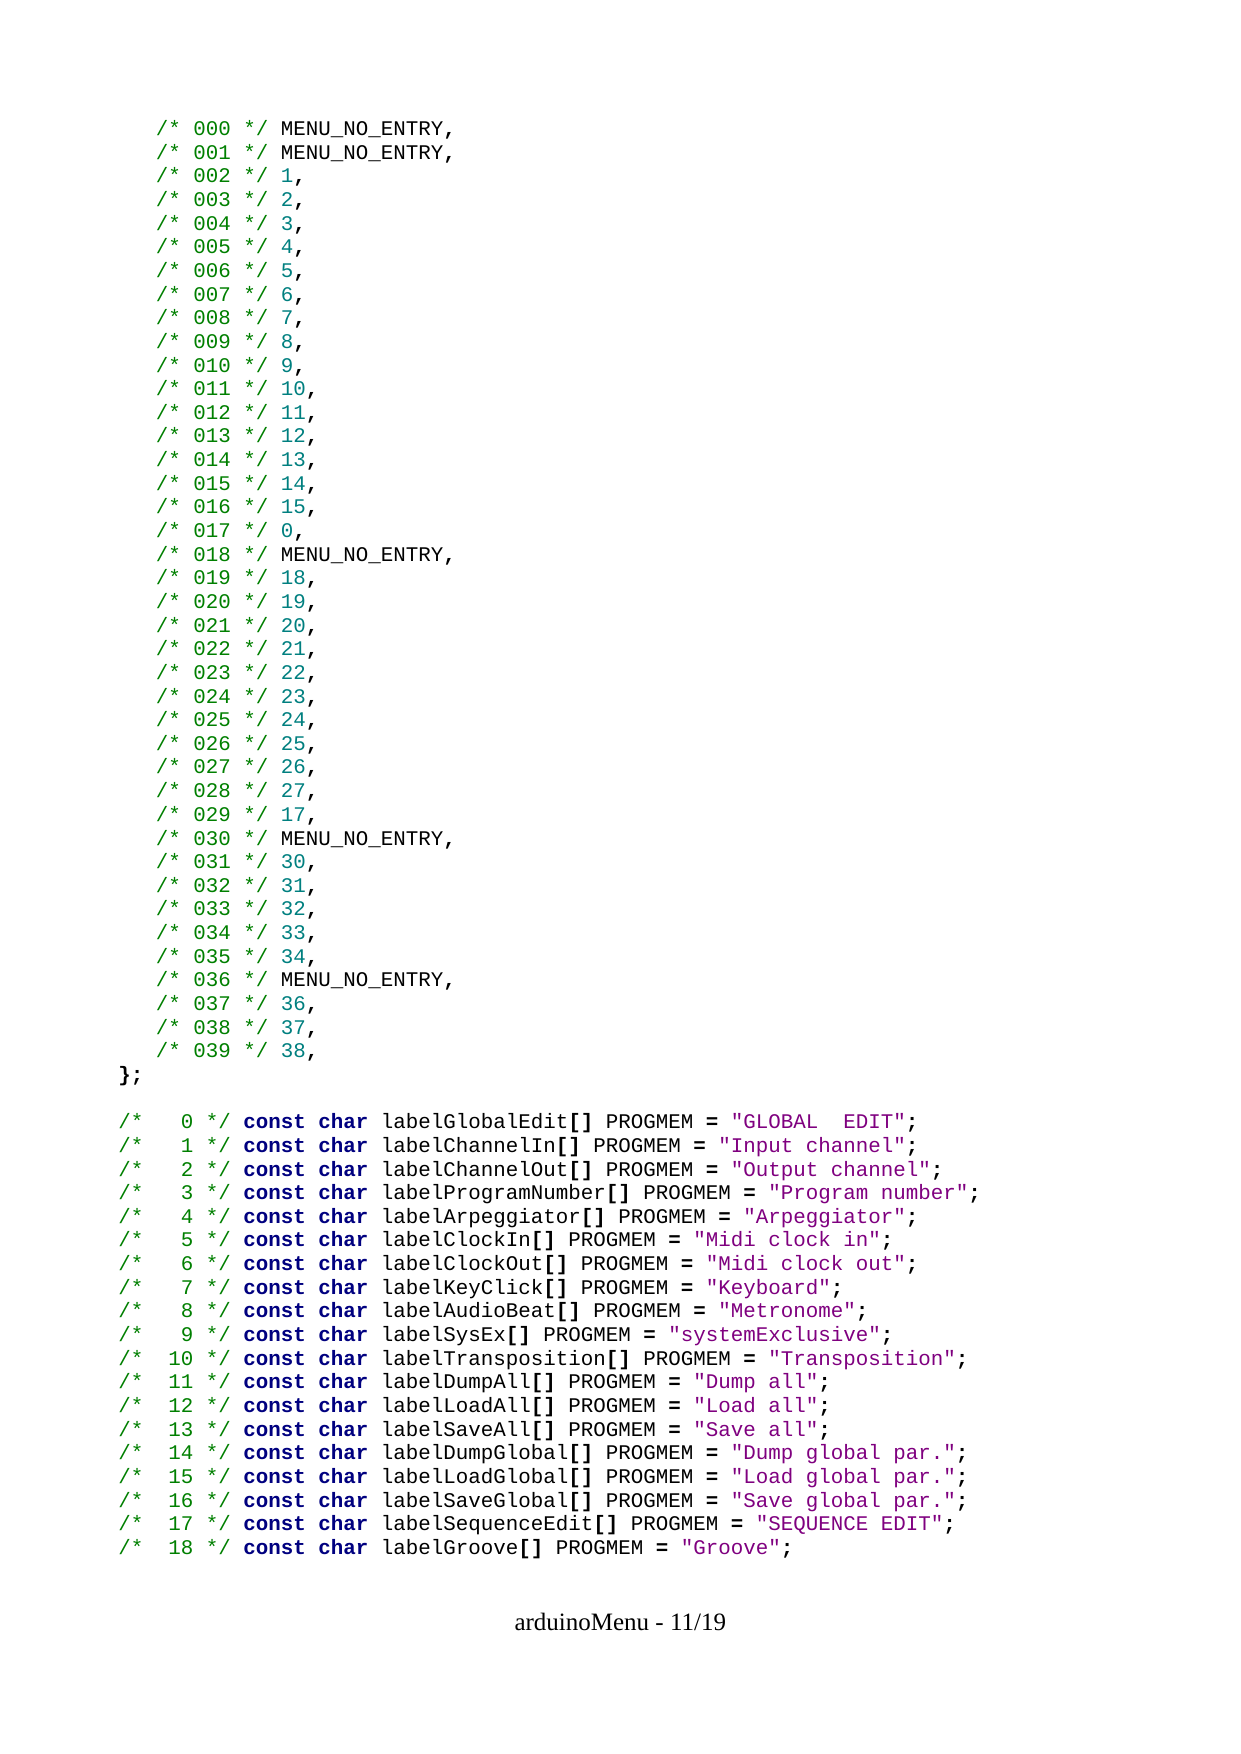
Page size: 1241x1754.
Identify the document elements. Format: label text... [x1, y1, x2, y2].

text /* 14 */ const char labelDumpGlobal[] PROGMEM = "Dump global par."; [118, 1442, 1122, 1466]
text /* 17 */ const char labelSequenceEdit[] PROGMEM = "SEQUENCE EDIT"; [118, 1513, 1122, 1537]
text /* 001 */ MENU_NO_ENTRY, [118, 142, 1122, 165]
text /* 028 */ 27, [118, 780, 1122, 804]
text /* 034 */ 33, [118, 922, 1122, 946]
text /* 031 */ 30, [118, 851, 1122, 875]
text /* 018 */ MENU_NO_ENTRY, [118, 544, 1122, 567]
text /* 038 */ 37, [118, 1017, 1122, 1040]
text /* 027 */ 26, [118, 757, 1122, 780]
text /* 015 */ 14, [118, 473, 1122, 496]
text /* 024 */ 23, [118, 686, 1122, 709]
text /* 13 */ const char labelSaveAll[] PROGMEM = "Save all"; [118, 1419, 1122, 1442]
text /* 012 */ 11, [118, 402, 1122, 426]
text /* 009 */ 8, [118, 331, 1122, 354]
text /* 0 */ const char labelGlobalEdit[] PROGMEM = "GLOBAL EDIT"; [118, 1111, 1122, 1135]
text /* 4 */ const char labelArpeggiator[] PROGMEM = "Arpeggiator"; [118, 1206, 1122, 1229]
text /* 2 */ const char labelChannelOut[] PROGMEM = "Output channel"; [118, 1158, 1122, 1182]
text /* 9 */ const char labelSysEx[] PROGMEM = "systemExclusive"; [118, 1324, 1122, 1348]
text /* 014 */ 13, [118, 449, 1122, 473]
text /* 6 */ const char labelClockOut[] PROGMEM = "Midi clock out"; [118, 1253, 1122, 1277]
text /* 010 */ 9, [118, 354, 1122, 378]
text /* 025 */ 24, [118, 709, 1122, 733]
text /* 035 */ 34, [118, 946, 1122, 969]
text /* 008 */ 7, [118, 307, 1122, 331]
text /* 020 */ 19, [118, 591, 1122, 615]
text /* 12 */ const char labelLoadAll[] PROGMEM = "Load all"; [118, 1395, 1122, 1419]
text /* 030 */ MENU_NO_ENTRY, [118, 827, 1122, 851]
text /* 004 */ 3, [118, 213, 1122, 236]
text /* 5 */ const char labelClockIn[] PROGMEM = "Midi clock in"; [118, 1229, 1122, 1253]
text /* 036 */ MENU_NO_ENTRY, [118, 969, 1122, 993]
text /* 000 */ MENU_NO_ENTRY, [118, 118, 1122, 142]
text /* 021 */ 20, [118, 615, 1122, 638]
text /* 18 */ const char labelGroove[] PROGMEM = "Groove"; [118, 1537, 1122, 1561]
text /* 007 */ 6, [118, 284, 1122, 307]
text /* 019 */ 18, [118, 567, 1122, 591]
text /* 003 */ 2, [118, 189, 1122, 213]
text /* 017 */ 0, [118, 520, 1122, 544]
text /* 006 */ 5, [118, 260, 1122, 284]
text /* 022 */ 21, [118, 638, 1122, 662]
text /* 002 */ 1, [118, 165, 1122, 189]
text /* 011 */ 10, [118, 378, 1122, 402]
text /* 1 */ const char labelChannelIn[] PROGMEM = "Input channel"; [118, 1135, 1122, 1158]
text /* 005 */ 4, [118, 236, 1122, 260]
text /* 033 */ 32, [118, 898, 1122, 922]
text /* 029 */ 17, [118, 804, 1122, 827]
text /* 16 */ const char labelSaveGlobal[] PROGMEM = "Save global par."; [118, 1489, 1122, 1513]
text /* 032 */ 31, [118, 875, 1122, 898]
text /* 15 */ const char labelLoadGlobal[] PROGMEM = "Load global par."; [118, 1466, 1122, 1489]
text /* 016 */ 15, [118, 496, 1122, 520]
text }; [118, 1064, 1122, 1088]
text /* 7 */ const char labelKeyClick[] PROGMEM = "Keyboard"; [118, 1277, 1122, 1300]
text /* 039 */ 38, [118, 1040, 1122, 1064]
text /* 8 */ const char labelAudioBeat[] PROGMEM = "Metronome"; [118, 1300, 1122, 1324]
text /* 10 */ const char labelTransposition[] PROGMEM = "Transposition"; [118, 1348, 1122, 1371]
text /* 026 */ 25, [118, 733, 1122, 757]
text /* 037 */ 36, [118, 993, 1122, 1017]
text /* 11 */ const char labelDumpAll[] PROGMEM = "Dump all"; [118, 1371, 1122, 1395]
text /* 013 */ 12, [118, 426, 1122, 449]
text /* 023 */ 22, [118, 662, 1122, 686]
text /* 3 */ const char labelProgramNumber[] PROGMEM = "Program number"; [118, 1182, 1122, 1206]
